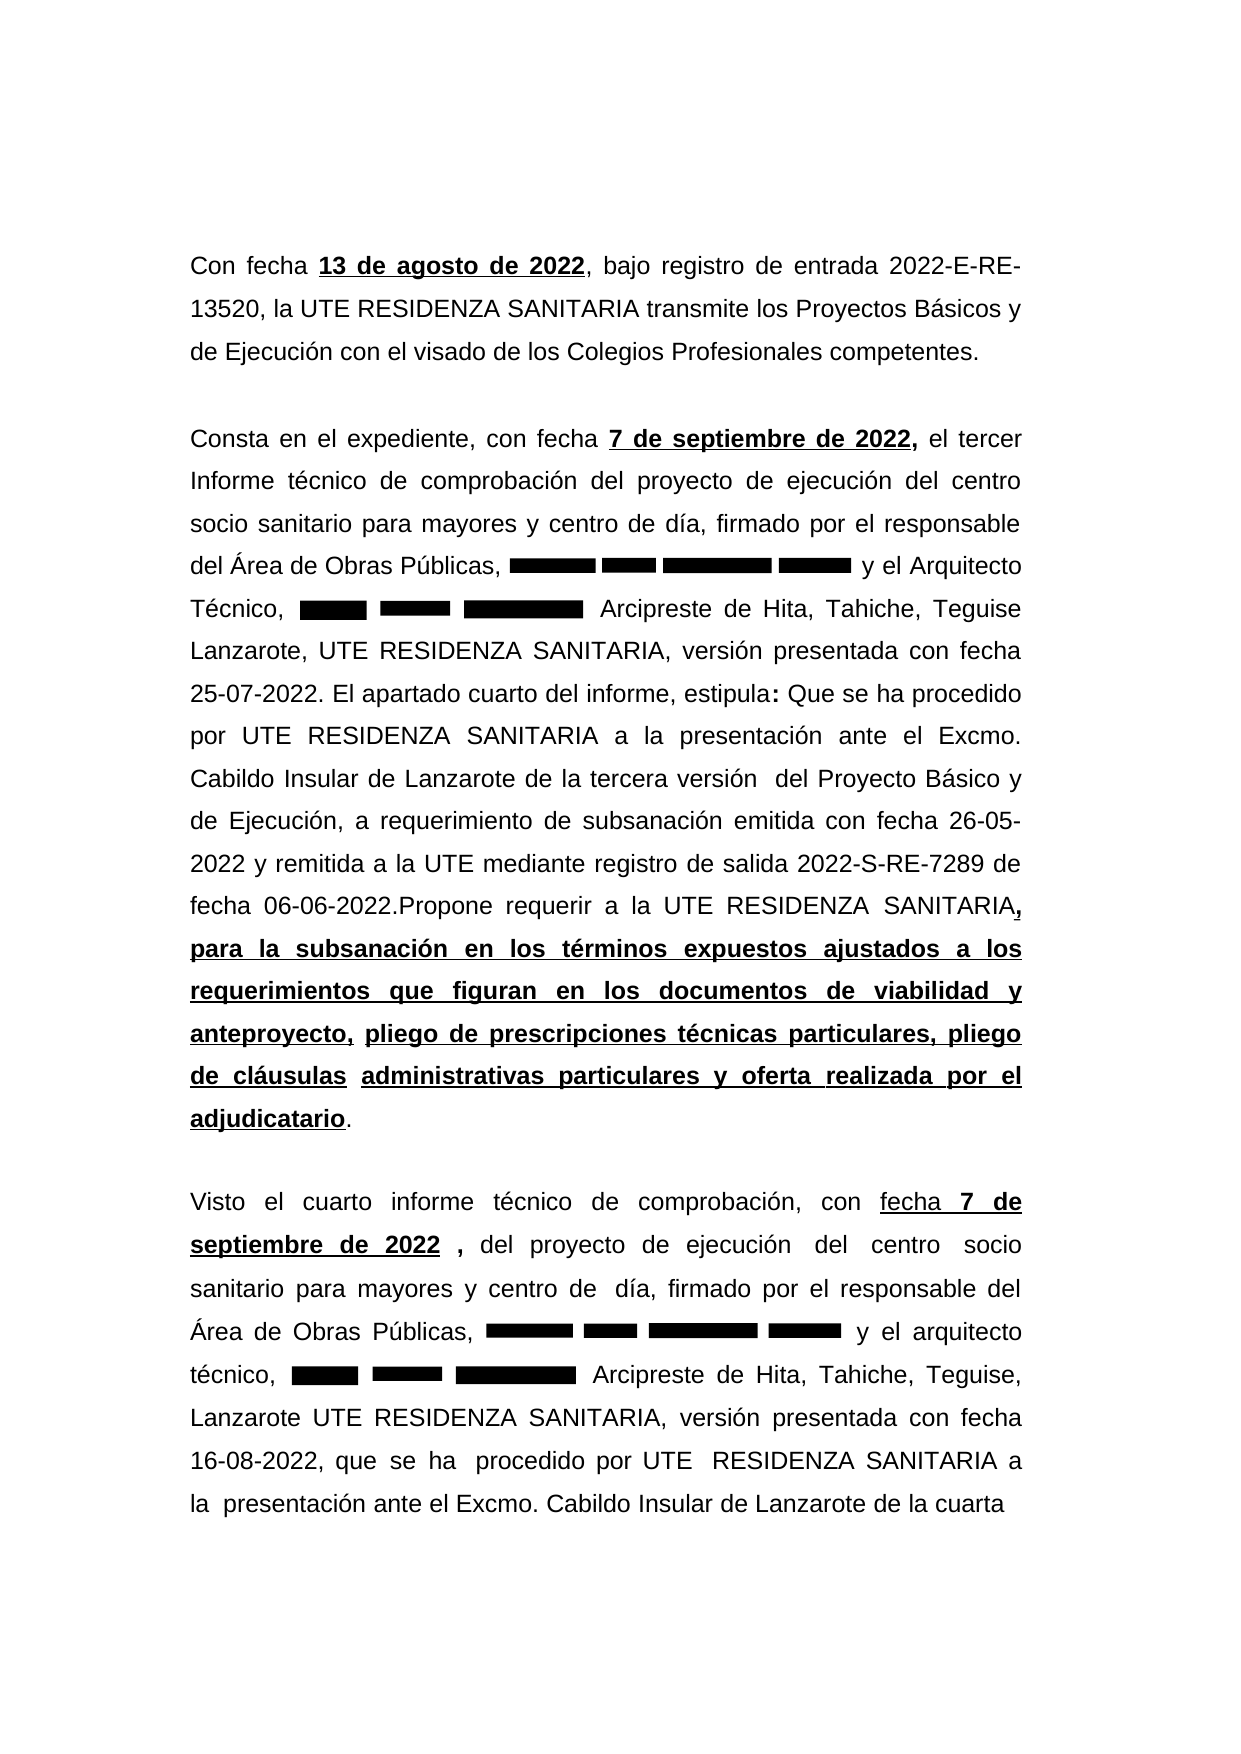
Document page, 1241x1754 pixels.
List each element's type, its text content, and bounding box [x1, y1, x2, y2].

text anteproyecto, pliego de prescripciones técnicas particulares, pliego de cláusulas administrativas particulares y oferta realizada por el adjudicatario. [190, 1003, 1022, 1132]
text Con fecha 13 de agosto de 2022, bajo registro de entrada 2022-E-RE- 13520, la UTE RESIDENZA SANITARIA transmite los Proyectos Básicos y de Ejecución con el visado de los Colegios Profesionales competentes. [190, 251, 1022, 366]
text requerimientos que figuran en los documentos de viabilidad y [190, 960, 1022, 1001]
text Consta en el expediente, con fecha 7 de septiembre de 2022, el tercer Informe técnico de comprobación del proyecto de ejecución del centro socio sanitario para mayores y centro de día, firmado por el responsable del Área de Obras Públicas, y el Arquitecto Técnico, Arcipreste de Hita, Tahiche, Teguise Lanzarote, UTE RESIDENZA SANITARIA, versión presentada con fecha 25-07-2022. El apartado cuarto del informe, estipula: Que se ha procedido por UTE RESIDENZA SANITARIA a la presentación ante el Excmo. Cabildo Insular de Lanzarote de la tercera versión del Proyecto Básico y de Ejecución, a requerimiento de subsanación emitida con fecha 26-05- 2022 y remitida a la UTE mediante registro de salida 2022-S-RE-7289 de fecha 06-06-2022.Propone requerir a la UTE RESIDENZA SANITARIA, para la subsanación en los términos expuestos ajustados a los [190, 423, 1022, 959]
text Visto el cuarto informe técnico de comprobación, con fecha 7 de septiembre de 2022 , del proyecto de ejecución del centro socio sanitario para mayores y centro de día, firmado por el responsable del Área de Obras Públicas, y el arquitecto técnico, Arcipreste de Hita, Tahiche, Teguise, Lanzarote UTE RESIDENZA SANITARIA, versión presentada con fecha 16-08-2022, que se ha procedido por UTE RESIDENZA SANITARIA a la presentación ante el Excmo. Cabildo Insular de Lanzarote de la cuarta [190, 1187, 1022, 1518]
